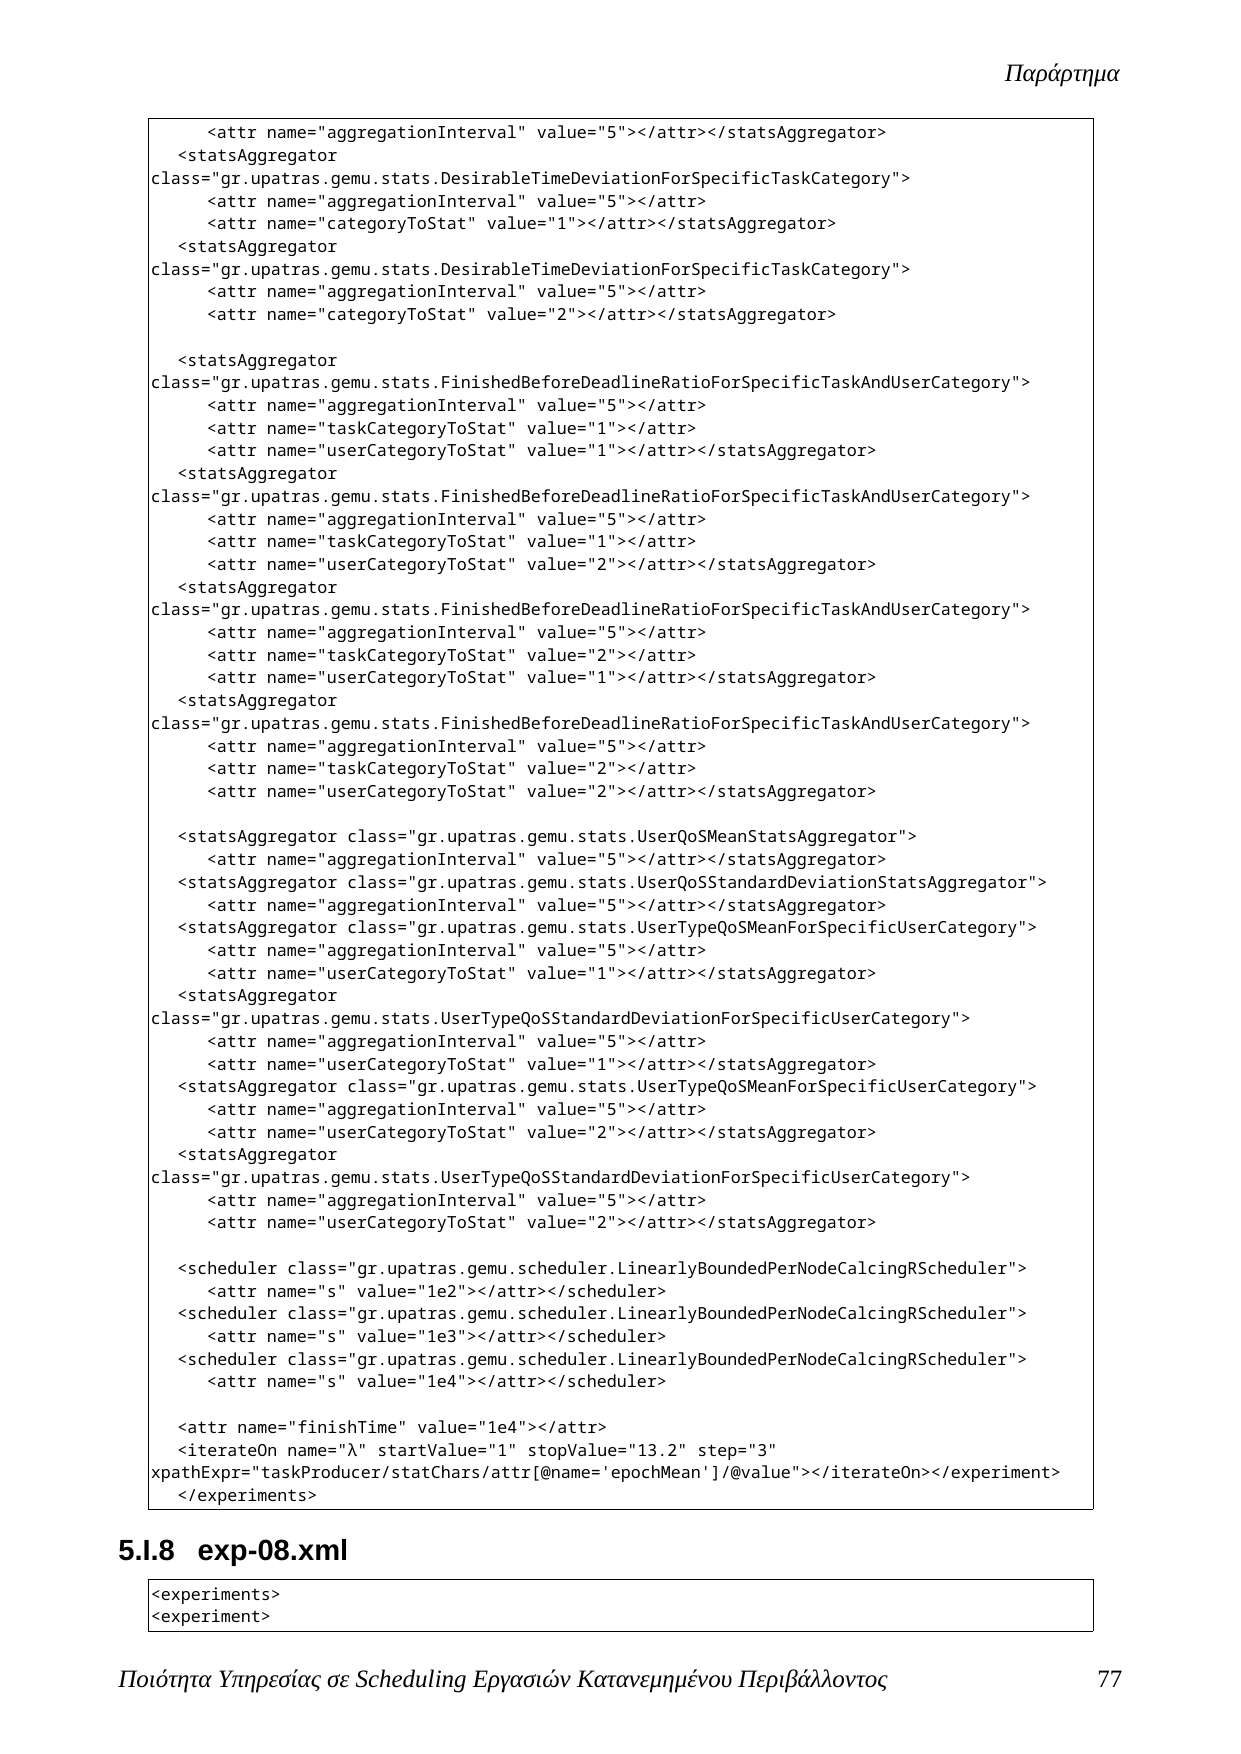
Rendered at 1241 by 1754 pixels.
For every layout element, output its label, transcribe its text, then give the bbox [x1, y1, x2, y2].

text <attr name="aggregationInterval" value="5"></attr> [149, 731, 1093, 754]
text <attr name="userCategoryToStat" value="2"></attr></statsAggregator> [149, 549, 1093, 572]
text <statsAggregator class="gr.upatras.gemu.stats.FinishedBeforeDeadlineRatioForSpecificTaskAndUserCategory"> [149, 345, 1093, 391]
text <attr name="aggregationInterval" value="5"></attr> [149, 1094, 1093, 1117]
text <statsAggregator class="gr.upatras.gemu.stats.DesirableTimeDeviationForSpecificTaskCategory"> [149, 232, 1093, 277]
text <scheduler class="gr.upatras.gemu.scheduler.LinearlyBoundedPerNodeCalcingRScheduler"> [149, 1344, 1093, 1367]
text <attr name="aggregationInterval" value="5"></attr> [149, 186, 1093, 209]
text <statsAggregator class="gr.upatras.gemu.stats.FinishedBeforeDeadlineRatioForSpecificTaskAndUserCategory"> [149, 459, 1093, 504]
text <statsAggregator class="gr.upatras.gemu.stats.UserTypeQoSStandardDeviationForSpecificUserCategory"> [149, 1140, 1093, 1185]
text <attr name="s" value="1e4"></attr></scheduler> [149, 1367, 1093, 1393]
text <attr name="userCategoryToStat" value="1"></attr></statsAggregator> [149, 1049, 1093, 1072]
text <attr name="aggregationInterval" value="5"></attr></statsAggregator> [149, 119, 1093, 141]
text <attr name="aggregationInterval" value="5"></attr> [149, 277, 1093, 300]
text <attr name="userCategoryToStat" value="2"></attr></statsAggregator> [149, 777, 1093, 802]
text <attr name="taskCategoryToStat" value="2"></attr> [149, 640, 1093, 663]
text <statsAggregator class="gr.upatras.gemu.stats.DesirableTimeDeviationForSpecificTaskCategory"> [149, 141, 1093, 186]
text <attr name="aggregationInterval" value="5"></attr> [149, 1026, 1093, 1049]
text <attr name="categoryToStat" value="1"></attr></statsAggregator> [149, 209, 1093, 232]
text <statsAggregator class="gr.upatras.gemu.stats.UserTypeQoSMeanForSpecificUserCategory"> [149, 1072, 1093, 1094]
text </experiments> [149, 1481, 1093, 1509]
text <attr name="s" value="1e2"></attr></scheduler> [149, 1276, 1093, 1299]
text <attr name="taskCategoryToStat" value="2"></attr> [149, 754, 1093, 777]
text <statsAggregator class="gr.upatras.gemu.stats.UserTypeQoSMeanForSpecificUserCategory"> [149, 913, 1093, 936]
text <attr name="categoryToStat" value="2"></attr></statsAggregator> [149, 300, 1093, 325]
text <attr name="taskCategoryToStat" value="1"></attr> [149, 527, 1093, 549]
text <statsAggregator class="gr.upatras.gemu.stats.UserQoSMeanStatsAggregator"> [149, 822, 1093, 845]
subtitle exp-08.xml [118, 1534, 1122, 1567]
text <scheduler class="gr.upatras.gemu.scheduler.LinearlyBoundedPerNodeCalcingRScheduler"> [149, 1253, 1093, 1276]
text <statsAggregator class="gr.upatras.gemu.stats.UserTypeQoSStandardDeviationForSpecificUserCategory"> [149, 981, 1093, 1026]
text <attr name="userCategoryToStat" value="2"></attr></statsAggregator> [149, 1117, 1093, 1140]
text <statsAggregator class="gr.upatras.gemu.stats.UserQoSStandardDeviationStatsAggregator"> [149, 867, 1093, 890]
text <scheduler class="gr.upatras.gemu.scheduler.LinearlyBoundedPerNodeCalcingRScheduler"> [149, 1299, 1093, 1322]
text <iterateOn name="λ" startValue="1" stopValue="13.2" step="3" xpathExpr="taskProducer/statChars/attr[@name='epochMean']/@value"></iterateOn></experiment> [149, 1435, 1093, 1481]
text <attr name="aggregationInterval" value="5"></attr> [149, 504, 1093, 527]
text <experiments> [149, 1580, 1093, 1602]
text <attr name="userCategoryToStat" value="1"></attr></statsAggregator> [149, 958, 1093, 981]
text <attr name="aggregationInterval" value="5"></attr> [149, 1185, 1093, 1208]
text <attr name="userCategoryToStat" value="1"></attr></statsAggregator> [149, 436, 1093, 459]
text <attr name="aggregationInterval" value="5"></attr></statsAggregator> [149, 890, 1093, 913]
text <statsAggregator class="gr.upatras.gemu.stats.FinishedBeforeDeadlineRatioForSpecificTaskAndUserCategory"> [149, 572, 1093, 618]
text <attr name="s" value="1e3"></attr></scheduler> [149, 1322, 1093, 1344]
text <attr name="aggregationInterval" value="5"></attr> [149, 391, 1093, 413]
text <experiment> [149, 1602, 1093, 1631]
text <attr name="finishTime" value="1e4"></attr> [149, 1412, 1093, 1435]
text <attr name="aggregationInterval" value="5"></attr> [149, 618, 1093, 640]
text <attr name="userCategoryToStat" value="2"></attr></statsAggregator> [149, 1208, 1093, 1234]
text <attr name="aggregationInterval" value="5"></attr></statsAggregator> [149, 845, 1093, 867]
text <statsAggregator class="gr.upatras.gemu.stats.FinishedBeforeDeadlineRatioForSpecificTaskAndUserCategory"> [149, 686, 1093, 731]
text <attr name="userCategoryToStat" value="1"></attr></statsAggregator> [149, 663, 1093, 686]
text <attr name="taskCategoryToStat" value="1"></attr> [149, 413, 1093, 436]
text <attr name="aggregationInterval" value="5"></attr> [149, 936, 1093, 958]
